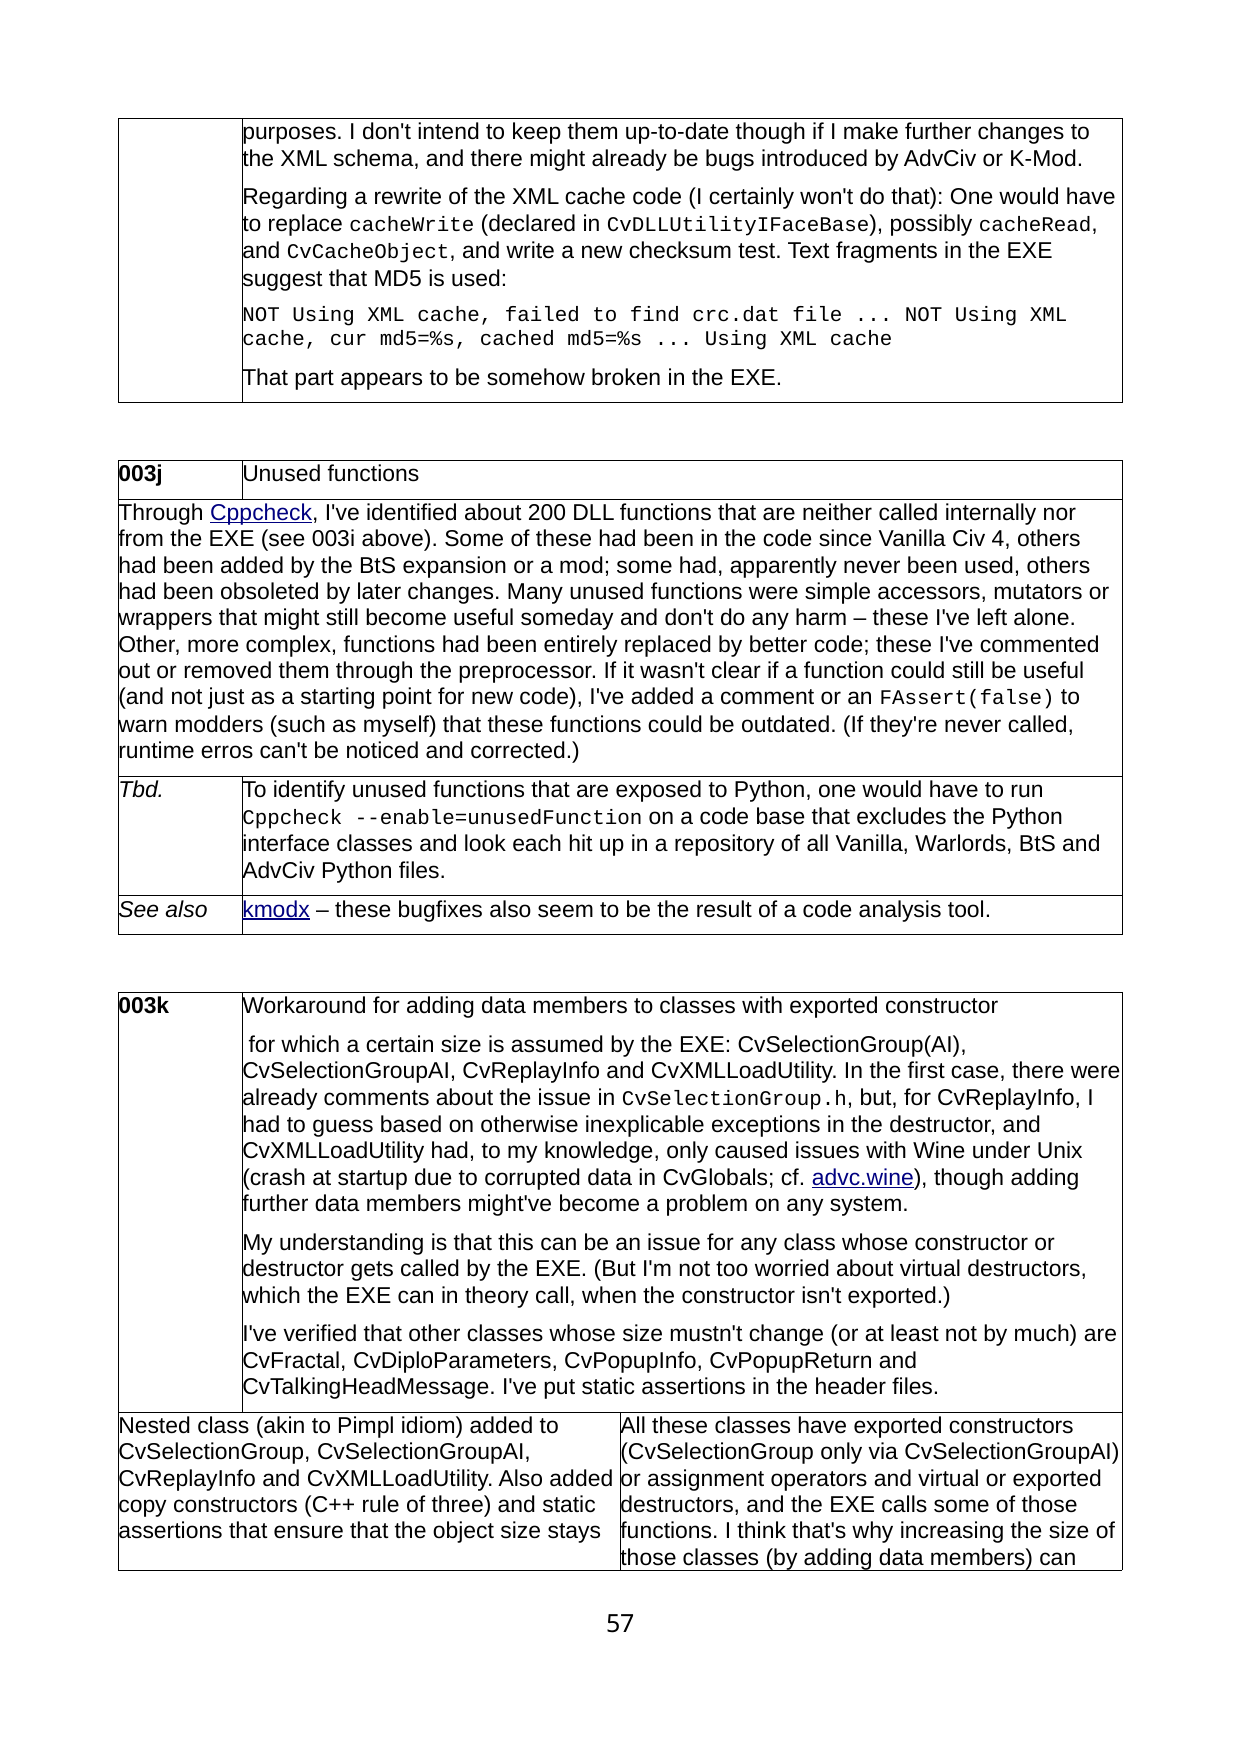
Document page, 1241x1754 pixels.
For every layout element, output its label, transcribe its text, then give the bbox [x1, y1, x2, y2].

table_header Workaround for adding data members to classes with exported constructor for which a certain size is assumed by the EXE: CvSelectionGroup(AI), CvSelectionGroupAI, CvReplayInfo and CvXMLLoadUtility. In the first case, there were already comments about the issue in CvSelectionGroup.h, but, for CvReplayInfo, I had to guess based on otherwise inexplicable exceptions in the destructor, and CvXMLLoadUtility had, to my knowledge, only caused issues with Wine under Unix (crash at startup due to corrupted data in CvGlobals; cf. advc.wine), though adding further data members might've become a problem on any system. My understanding is that this can be an issue for any class whose constructor or destructor gets called by the EXE. (But I'm not too worried about virtual destructors, which the EXE can in theory call, when the constructor isn't exported.) I've verified that other classes whose size mustn't change (or at least not by much) are CvFractal, CvDiploParameters, CvPopupInfo, CvPopupReturn and CvTalkingHeadMessage. I've put static assertions in the header files. [243, 993, 1122, 1412]
table_cell purposes. I don't intend to keep them up-to-date though if I make further changes to the XML schema, and there might already be bugs introduced by AdvCiv or K-Mod. Regarding a rewrite of the XML cache code (I certainly won't do that): One would have to replace cacheWrite (declared in CvDLLUtilityIFaceBase), possibly cacheRead, and CvCacheObject, and write a new checksum test. Text fragments in the EXE suggest that MD5 is used: NOT Using XML cache, failed to find crc.dat file ... NOT Using XML cache, cur md5=%s, cached md5=%s ... Using XML cache That part appears to be somehow broken in the EXE. [243, 119, 1122, 402]
table_header Unused functions [243, 461, 1122, 499]
table_header 003j [119, 461, 242, 499]
table_cell To identify unused functions that are exposed to Python, one would have to run Cppcheck --enable=unusedFunction on a code base that excludes the Python interface classes and look each hit up in a repository of all Vanilla, Warlords, BtS and AdvCiv Python files. [243, 777, 1122, 895]
table_cell Tbd. [119, 777, 242, 895]
table_cell Nested class (akin to Pimpl idiom) added to CvSelectionGroup, CvSelectionGroupAI, CvReplayInfo and CvXMLLoadUtility. Also added copy constructors (C++ rule of three) and static assertions that ensure that the object size stays [119, 1413, 620, 1570]
table_cell All these classes have exported constructors (CvSelectionGroup only via CvSelectionGroupAI) or assignment operators and virtual or exported destructors, and the EXE calls some of those functions. I think that's why increasing the size of those classes (by adding data members) can [621, 1413, 1122, 1570]
table_cell Through Cppcheck, I've identified about 200 DLL functions that are neither called internally nor from the EXE (see 003i above). Some of these had been in the code since Vanilla Civ 4, others had been added by the BtS expansion or a mod; some had, apparently never been used, others had been obsoleted by later changes. Many unused functions were simple accessors, mutators or wrappers that might still become useful someday and don't do any harm – these I've left alone. Other, more complex, functions had been entirely replaced by better code; these I've commented out or removed them through the preprocessor. If it wasn't clear if a function could still be useful (and not just as a starting point for new code), I've added a comment or an FAssert(false) to warn modders (such as myself) that these functions could be outdated. (If they're never called, runtime erros can't be noticed and corrected.) [119, 500, 1122, 776]
table_header 003k [119, 993, 242, 1412]
table_cell [119, 119, 242, 402]
table_cell See also [119, 896, 242, 934]
table_cell kmodx – these bugfixes also seem to be the result of a code analysis tool. [243, 896, 1122, 934]
